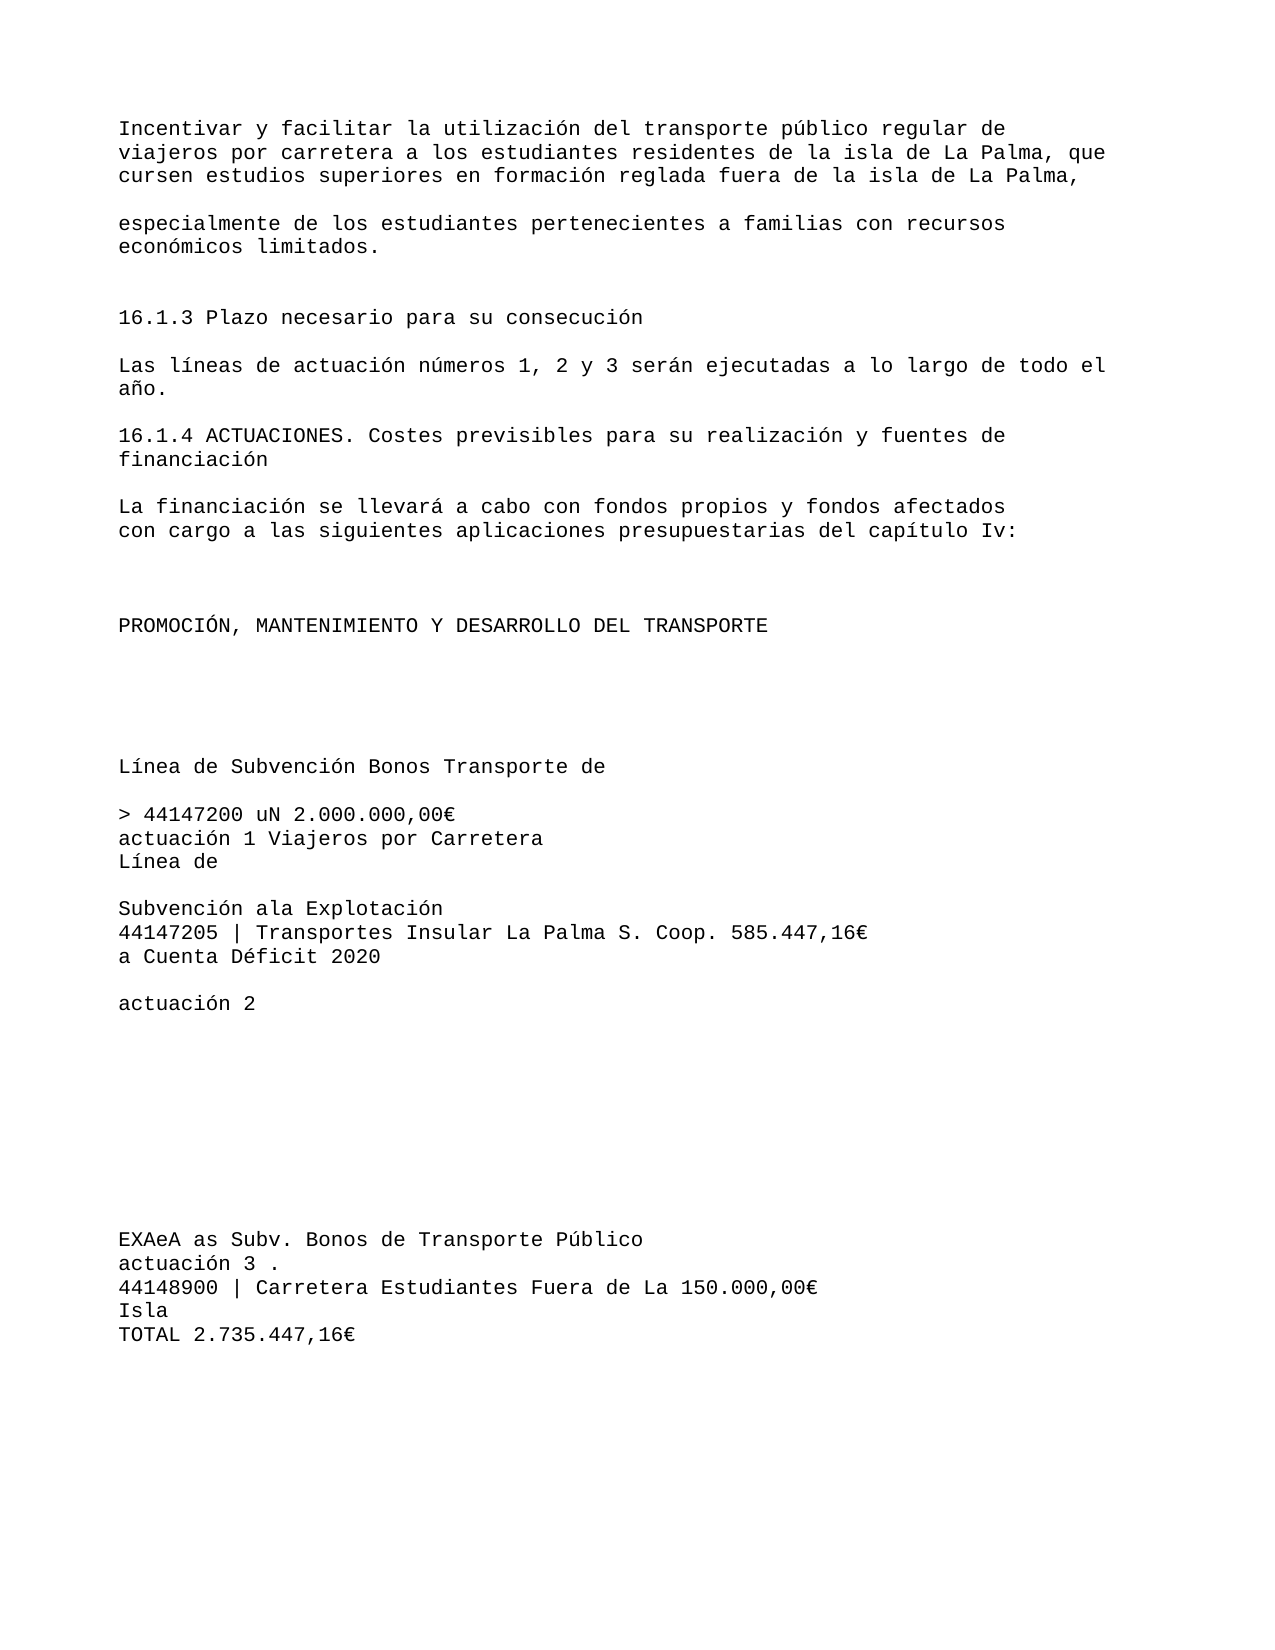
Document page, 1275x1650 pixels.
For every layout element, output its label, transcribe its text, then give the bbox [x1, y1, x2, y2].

text Isla [118, 1300, 1157, 1324]
text 16.1.3 Plazo necesario para su consecución [118, 307, 1157, 331]
text financiación [118, 449, 1157, 473]
text La financiación se llevará a cabo con fondos propios y fondos afectados [118, 496, 1157, 520]
text 44148900 | Carretera Estudiantes Fuera de La 150.000,00€ [118, 1277, 1157, 1300]
text > 44147200 uN 2.000.000,00€ [118, 804, 1157, 827]
text Línea de Subvención Bonos Transporte de [118, 757, 1157, 780]
text 44147205 | Transportes Insular La Palma S. Coop. 585.447,16€ [118, 922, 1157, 946]
text Subvención ala Explotación [118, 898, 1157, 922]
text a Cuenta Déficit 2020 [118, 946, 1157, 969]
text actuación 3 . [118, 1253, 1157, 1277]
text con cargo a las siguientes aplicaciones presupuestarias del capítulo Iv: [118, 520, 1157, 544]
text EXAeA as Subv. Bonos de Transporte Público [118, 1229, 1157, 1253]
text económicos limitados. [118, 236, 1157, 260]
text TOTAL 2.735.447,16€ [118, 1324, 1157, 1348]
text Las líneas de actuación números 1, 2 y 3 serán ejecutadas a lo largo de todo el [118, 354, 1157, 378]
text actuación 2 [118, 993, 1157, 1017]
text Línea de [118, 851, 1157, 875]
text especialmente de los estudiantes pertenecientes a familias con recursos [118, 213, 1157, 236]
text actuación 1 Viajeros por Carretera [118, 827, 1157, 851]
text PROMOCIÓN, MANTENIMIENTO Y DESARROLLO DEL TRANSPORTE [118, 615, 1157, 638]
text cursen estudios superiores en formación reglada fuera de la isla de La Palma, [118, 165, 1157, 189]
text Incentivar y facilitar la utilización del transporte público regular de [118, 118, 1157, 142]
text año. [118, 378, 1157, 402]
text viajeros por carretera a los estudiantes residentes de la isla de La Palma, que [118, 142, 1157, 165]
text 16.1.4 ACTUACIONES. Costes previsibles para su realización y fuentes de [118, 426, 1157, 449]
